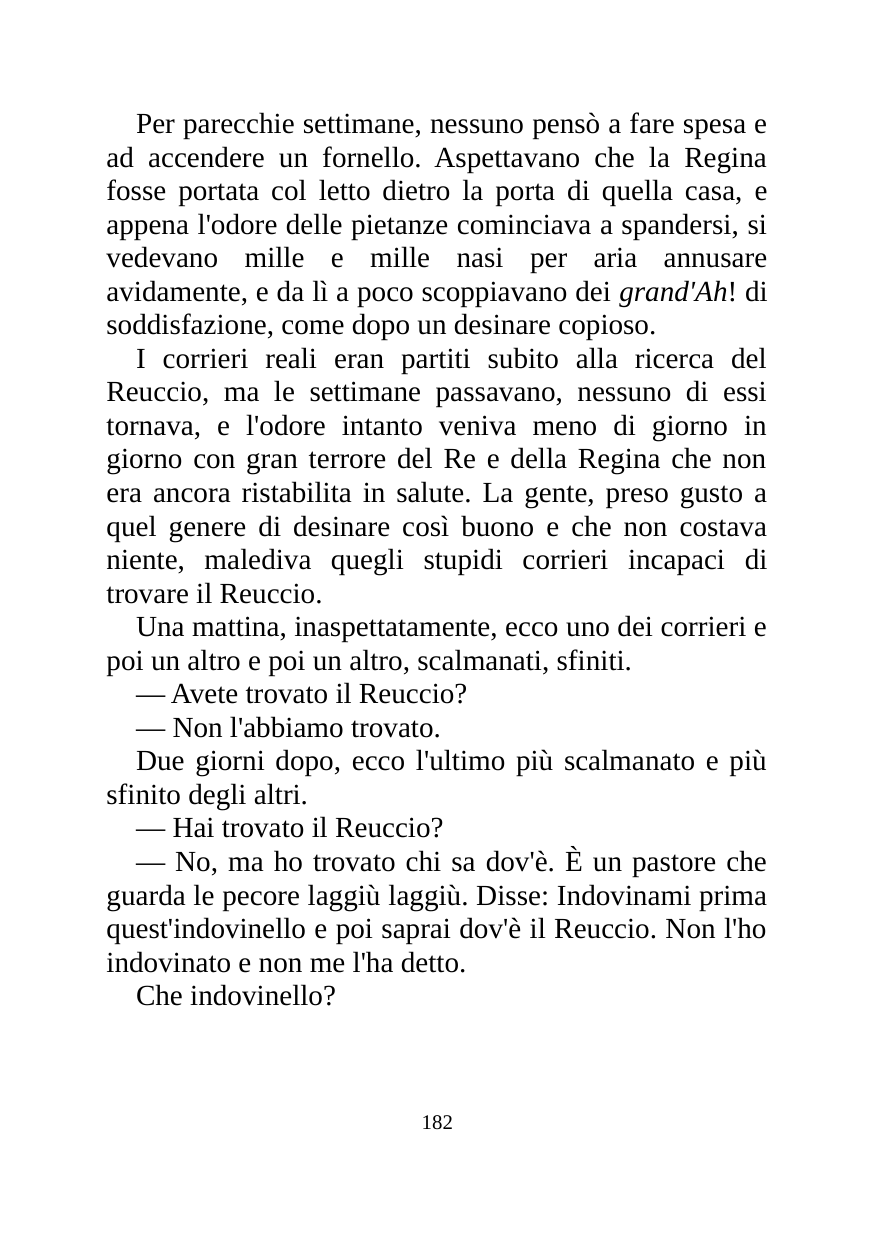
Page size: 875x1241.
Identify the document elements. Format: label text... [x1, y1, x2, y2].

text — Non l'abbiamo trovato. [106, 710, 768, 743]
text — Avete trovato il Reuccio? [106, 676, 768, 710]
text — Hai trovato il Reuccio? [106, 811, 768, 844]
text Per parecchie settimane, nessuno pensò a fare spesa e ad accendere un fornello. Aspettavano che la Regina fosse portata col letto dietro la porta di quella casa, e appena l'odore delle pietanze cominciava a spandersi, si vedevano mille e mille nasi per aria annusare avidamente, e da lì a poco scoppiavano dei grand'Ah! di soddisfazione, come dopo un desinare copioso. [106, 106, 768, 341]
text Che indovinello? [106, 978, 768, 1012]
text I corrieri reali eran partiti subito alla ricerca del Reuccio, ma le settimane passavano, nessuno di essi tornava, e l'odore intanto veniva meno di giorno in giorno con gran terrore del Re e della Regina che non era ancora ristabilita in salute. La gente, preso gusto a quel genere di desinare così buono e che non costava niente, malediva quegli stupidi corrieri incapaci di trovare il Reuccio. [106, 341, 768, 609]
text Due giorni dopo, ecco l'ultimo più scalmanato e più sfinito degli altri. [106, 743, 768, 811]
text Una mattina, inaspettatamente, ecco uno dei corrieri e poi un altro e poi un altro, scalmanati, sfiniti. [106, 609, 768, 676]
text — No, ma ho trovato chi sa dov'è. È un pastore che guarda le pecore laggiù laggiù. Disse: Indovinami prima quest'indovinello e poi saprai dov'è il Reuccio. Non l'ho indovinato e non me l'ha detto. [106, 844, 768, 978]
